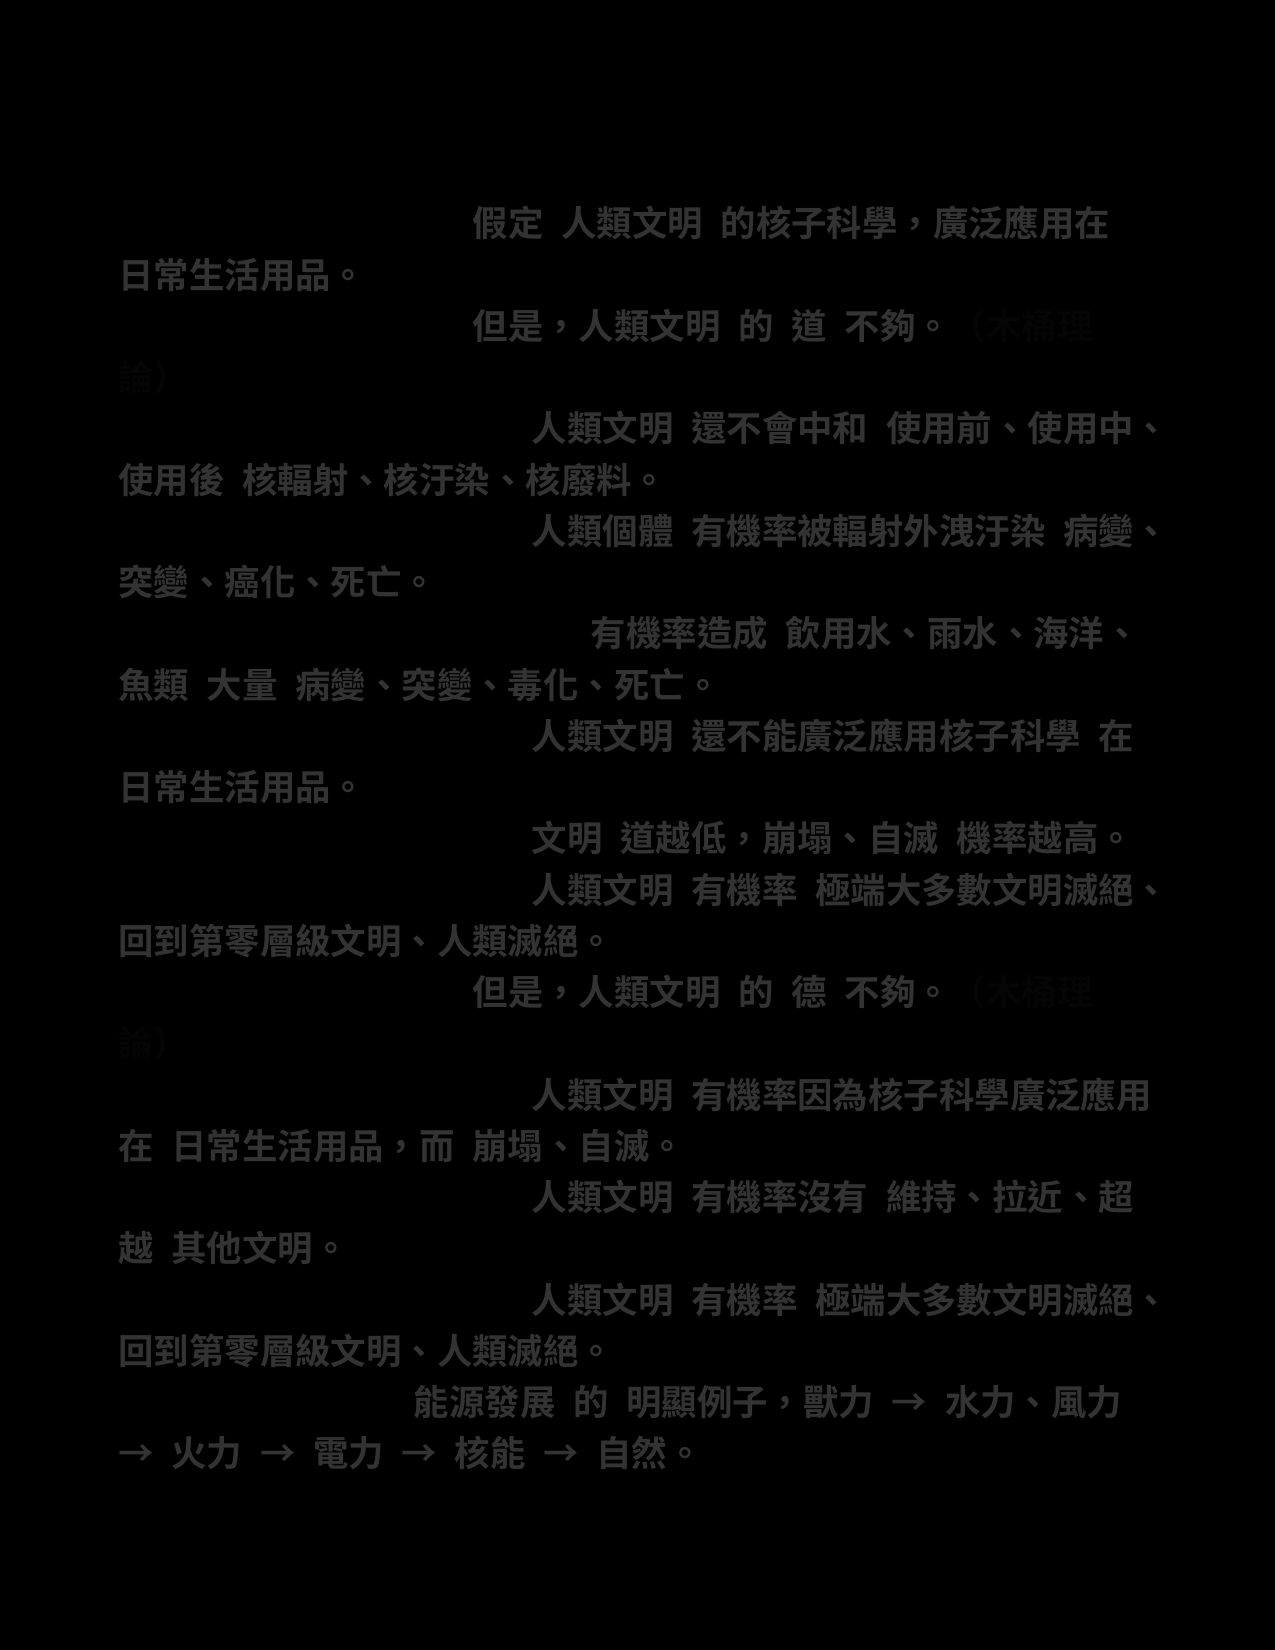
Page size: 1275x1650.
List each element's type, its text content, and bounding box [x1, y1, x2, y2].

text 但是，人類文明 的 德 不夠。（木桶理論） [118, 964, 1157, 1067]
text 人類文明 有機率 極端大多數文明滅絕、回到第零層級文明、人類滅絕。 [118, 862, 1157, 964]
text 人類文明 有機率因為核子科學廣泛應用在 日常生活用品，而 崩塌、自滅。 [118, 1067, 1157, 1169]
text 假定 人類文明 的核子科學，廣泛應用在 日常生活用品。 [118, 196, 1157, 298]
text 人類文明 有機率沒有 維持、拉近、超越 其他文明。 [118, 1169, 1157, 1272]
text 人類文明 還不能廣泛應用核子科學 在 日常生活用品。 [118, 708, 1157, 811]
text 但是，人類文明 的 道 不夠。（木桶理論） [118, 298, 1157, 401]
text 能源發展 的 明顯例子，獸力 → 水力、風力 → 火力 → 電力 → 核能 → 自然。 [118, 1374, 1157, 1477]
text 文明 道越低，崩塌、自滅 機率越高。 [118, 811, 1157, 862]
text 人類文明 還不會中和 使用前、使用中、使用後 核輻射、核汙染、核廢料。 [118, 401, 1157, 503]
text 人類文明 有機率 極端大多數文明滅絕、回到第零層級文明、人類滅絕。 [118, 1272, 1157, 1374]
text 人類個體 有機率被輻射外洩汙染 病變、突變、癌化、死亡。 [118, 503, 1157, 606]
text 有機率造成 飲用水、雨水、海洋、魚類 大量 病變、突變、毒化、死亡。 [118, 606, 1157, 708]
